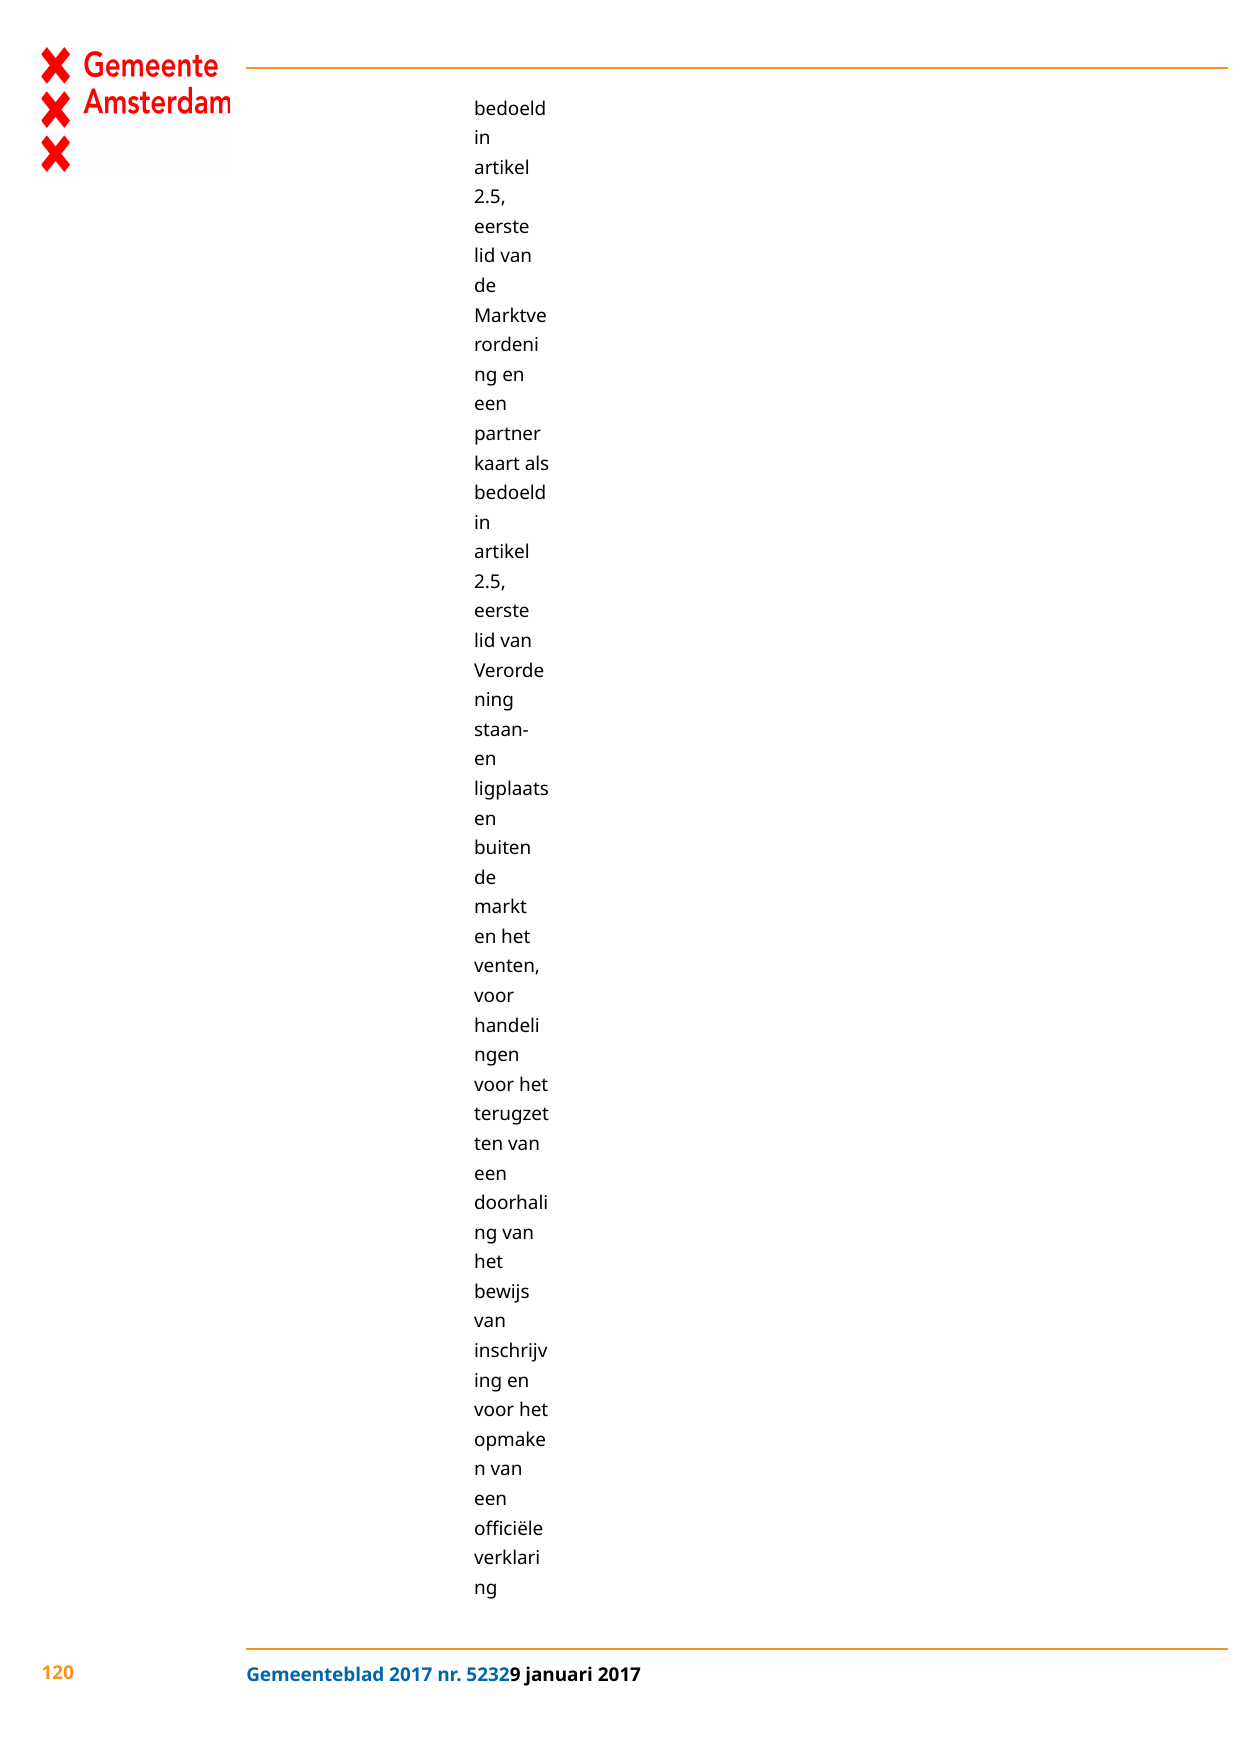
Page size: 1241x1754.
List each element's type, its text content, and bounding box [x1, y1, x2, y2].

table_cell [323, 95, 398, 1600]
table_cell [549, 95, 624, 1600]
table_cell [775, 95, 850, 1600]
table_cell [399, 95, 474, 1600]
table_cell [926, 95, 1001, 1600]
table_cell [1076, 95, 1152, 1600]
table_cell [700, 95, 775, 1600]
table_cell bedoeld in artikel 2.5, eerste lid van de Marktverordening en een partnerkaart als bedoeld in artikel 2.5, eerste lid van Verordening staan- en ligplaatsen buiten de markt en het venten, voor handelingen voor het terugzetten van een doorhaling van het bewijs van inschrijving en voor het opmaken van een officiële verklaring [474, 95, 549, 1600]
table_cell [248, 95, 323, 1600]
table_cell [1001, 95, 1076, 1600]
table_cell [850, 95, 926, 1600]
table_cell [625, 95, 700, 1600]
picture [41, 47, 231, 172]
